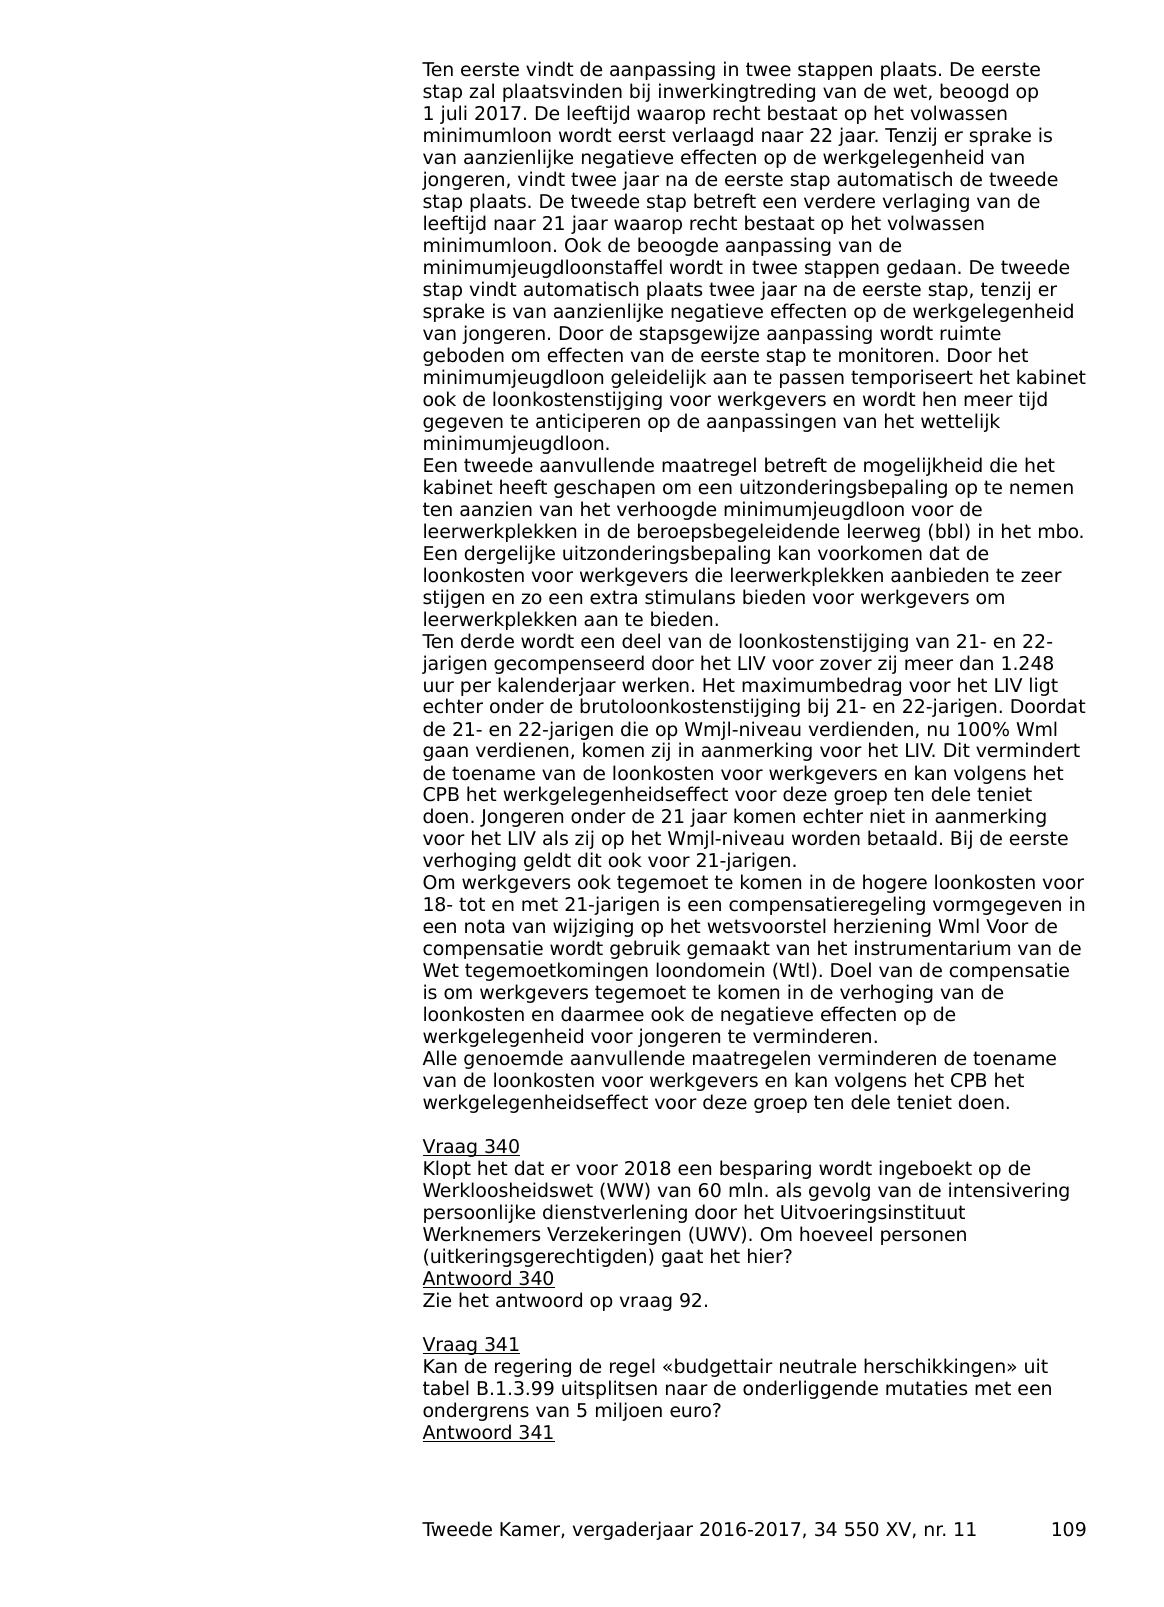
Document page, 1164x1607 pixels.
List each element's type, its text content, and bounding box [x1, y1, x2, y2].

text Ten eerste vindt de aanpassing in twee stappen plaats. De eerste stap zal plaatsvinden bij inwerkingtreding van de wet, beoogd op 1 juli 2017. De leeftijd waarop recht bestaat op het volwassen minimumloon wordt eerst verlaagd naar 22 jaar. Tenzij er sprake is van aanzienlijke negatieve effecten op de werkgelegenheid van jongeren, vindt twee jaar na de eerste stap automatisch de tweede stap plaats. De tweede stap betreft een verdere verlaging van de leeftijd naar 21 jaar waarop recht bestaat op het volwassen minimumloon. Ook de beoogde aanpassing van de minimumjeugdloonstaffel wordt in twee stappen gedaan. De tweede stap vindt automatisch plaats twee jaar na de eerste stap, tenzij er sprake is van aanzienlijke negatieve effecten op de werkgelegenheid van jongeren. Door de stapsgewijze aanpassing wordt ruimte geboden om effecten van de eerste stap te monitoren. Door het minimumjeugdloon geleidelijk aan te passen temporiseert het kabinet ook de loonkostenstijging voor werkgevers en wordt hen meer tijd gegeven te anticiperen op de aanpassingen van het wettelijk minimumjeugdloon. [422, 59, 1087, 455]
text Antwoord 340 [422, 1268, 1087, 1290]
text Een tweede aanvullende maatregel betreft de mogelijkheid die het kabinet heeft geschapen om een uitzonderingsbepaling op te nemen ten aanzien van het verhoogde minimumjeugdloon voor de leerwerkplekken in de beroepsbegeleidende leerweg (bbl) in het mbo. Een dergelijke uitzonderingsbepaling kan voorkomen dat de loonkosten voor werkgevers die leerwerkplekken aanbieden te zeer stijgen en zo een extra stimulans bieden voor werkgevers om leerwerkplekken aan te bieden. [422, 455, 1087, 631]
text Om werkgevers ook tegemoet te komen in de hogere loonkosten voor 18- tot en met 21-jarigen is een compensatieregeling vormgegeven in een nota van wijziging op het wetsvoorstel herziening Wml Voor de compensatie wordt gebruik gemaakt van het instrumentarium van de Wet tegemoetkomingen loondomein (Wtl). Doel van de compensatie is om werkgevers tegemoet te komen in de verhoging van de loonkosten en daarmee ook de negatieve effecten op de werkgelegenheid voor jongeren te verminderen. [422, 872, 1087, 1048]
text Vraag 340 [422, 1136, 1087, 1158]
text Vraag 341 [422, 1334, 1087, 1356]
text Ten derde wordt een deel van de loonkostenstijging van 21- en 22-jarigen gecompenseerd door het LIV voor zover zij meer dan 1.248 uur per kalenderjaar werken. Het maximumbedrag voor het LIV ligt echter onder de brutoloonkostenstijging bij 21- en 22-jarigen. Doordat de 21- en 22-jarigen die op Wmjl-niveau verdienden, nu 100% Wml gaan verdienen, komen zij in aanmerking voor het LIV. Dit vermindert de toename van de loonkosten voor werkgevers en kan volgens het CPB het werkgelegenheidseffect voor deze groep ten dele teniet doen. Jongeren onder de 21 jaar komen echter niet in aanmerking voor het LIV als zij op het Wmjl-niveau worden betaald. Bij de eerste verhoging geldt dit ook voor 21-jarigen. [422, 631, 1087, 872]
text Klopt het dat er voor 2018 een besparing wordt ingeboekt op de Werkloosheidswet (WW) van 60 mln. als gevolg van de intensivering persoonlijke dienstverlening door het Uitvoeringsinstituut Werknemers Verzekeringen (UWV). Om hoeveel personen (uitkeringsgerechtigden) gaat het hier? [422, 1158, 1087, 1268]
text Alle genoemde aanvullende maatregelen verminderen de toename van de loonkosten voor werkgevers en kan volgens het CPB het werkgelegenheidseffect voor deze groep ten dele teniet doen. [422, 1048, 1087, 1114]
text Antwoord 341 [422, 1422, 1087, 1444]
text Zie het antwoord op vraag 92. [422, 1290, 1087, 1312]
text Kan de regering de regel «budgettair neutrale herschikkingen» uit tabel B.1.3.99 uitsplitsen naar de onderliggende mutaties met een ondergrens van 5 miljoen euro? [422, 1356, 1087, 1422]
